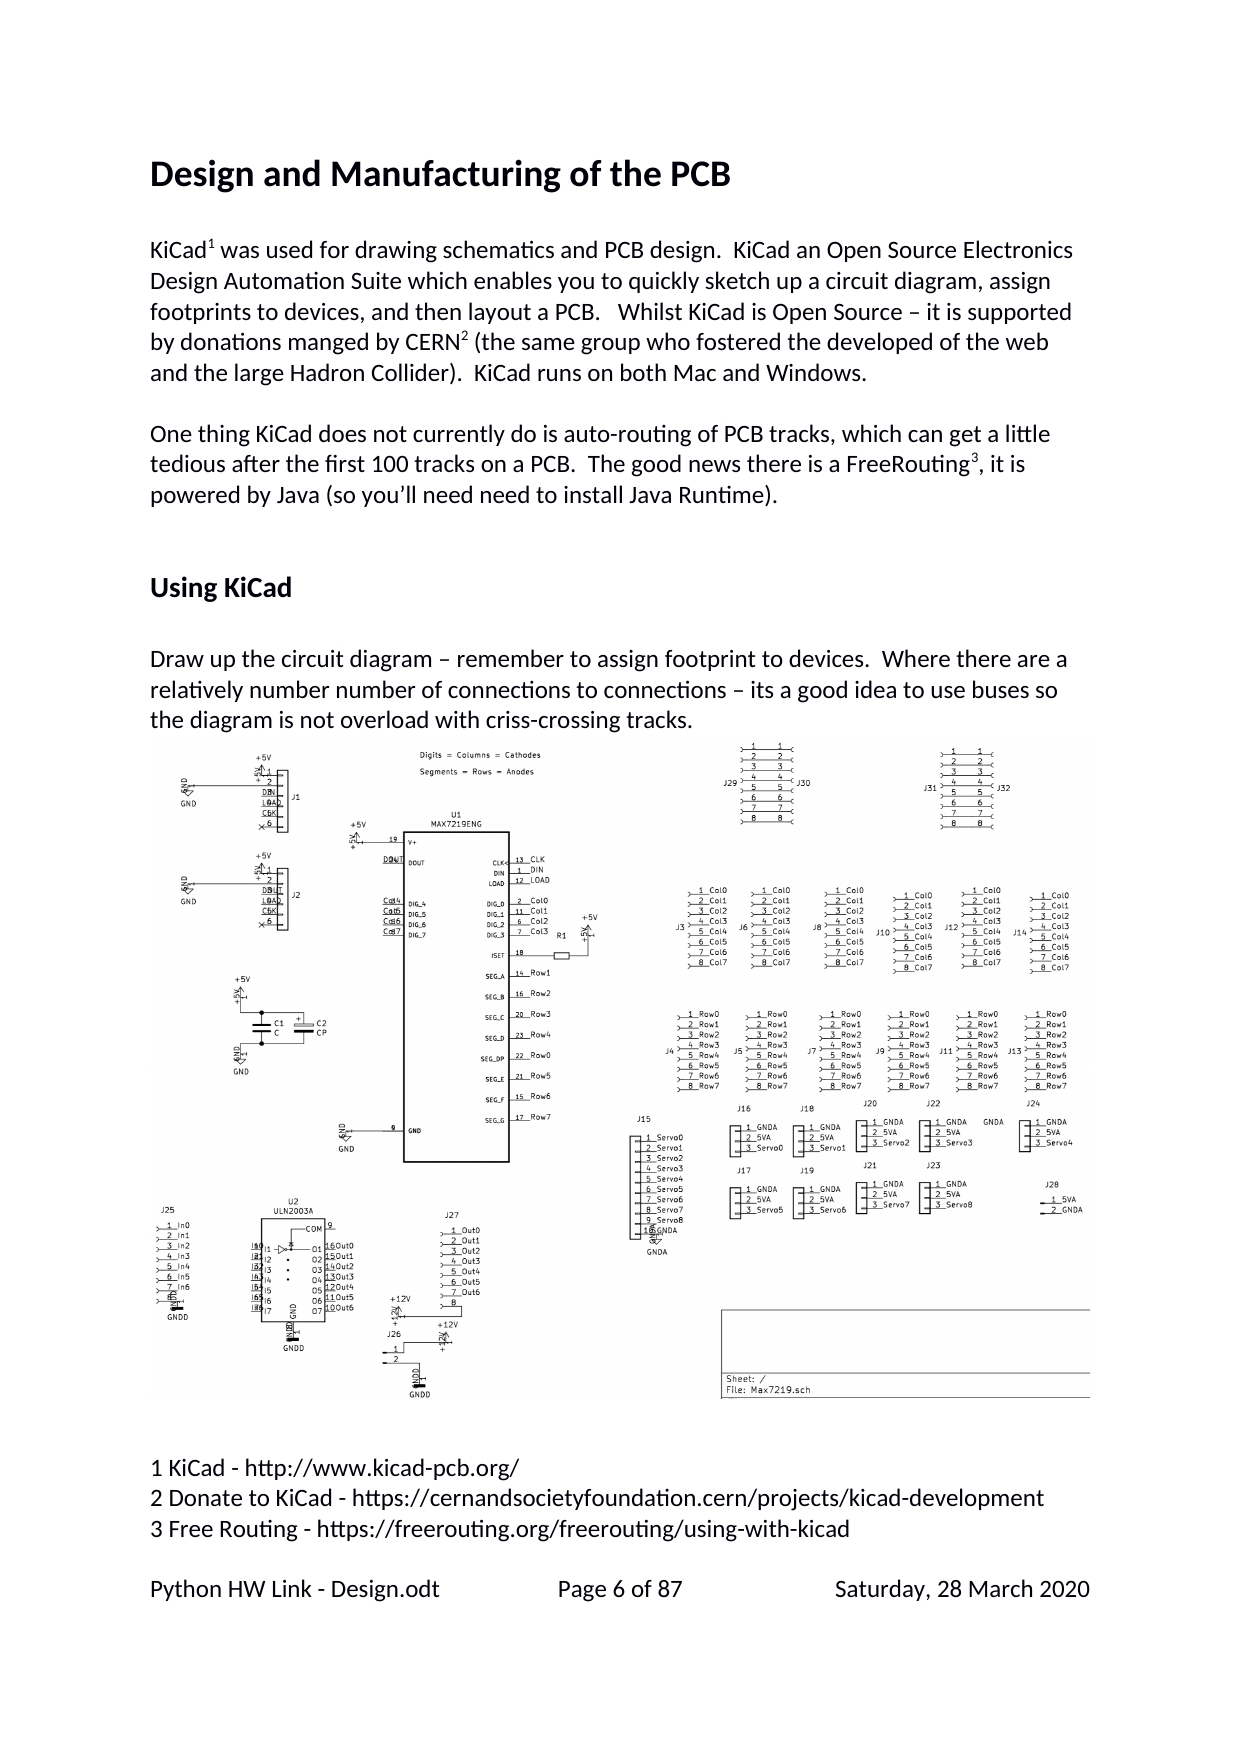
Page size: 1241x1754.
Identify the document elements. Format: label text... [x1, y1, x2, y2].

subtitle Design and Manufacturing of the PCB [150, 150, 1090, 196]
text KiCad - http://www.kicad-pcb.org/ [150, 1452, 1090, 1482]
subtitle Using KiCad [150, 569, 1090, 605]
text Donate to KiCad - https://cernandsocietyfoundation.cern/projects/kicad-development [150, 1482, 1090, 1513]
text One thing KiCad does not currently do is auto-routing of PCB tracks, which can get a little tedious after the first 100 tracks on a PCB. The good news there is a FreeRouting, it is powered by Java (so you’ll need need to install Java Runtime). [150, 418, 1090, 509]
picture [150, 735, 1091, 1399]
text Draw up the circuit diagram – remember to assign footprint to devices. Where there are a relatively number number of connections to connections – its a good idea to use buses so the diagram is not overload with criss-crossing tracks. [150, 643, 1090, 735]
text KiCad was used for drawing schematics and PCB design. KiCad an Open Source Electronics Design Automation Suite which enables you to quickly sketch up a circuit diagram, assign footprints to devices, and then layout a PCB. Whilst KiCad is Open Source – it is supported by donations manged by CERN (the same group who fostered the developed of the web and the large Hadron Collider). KiCad runs on both Mac and Windows. [150, 235, 1090, 387]
text Free Routing - https://freerouting.org/freerouting/using-with-kicad [150, 1513, 1090, 1543]
